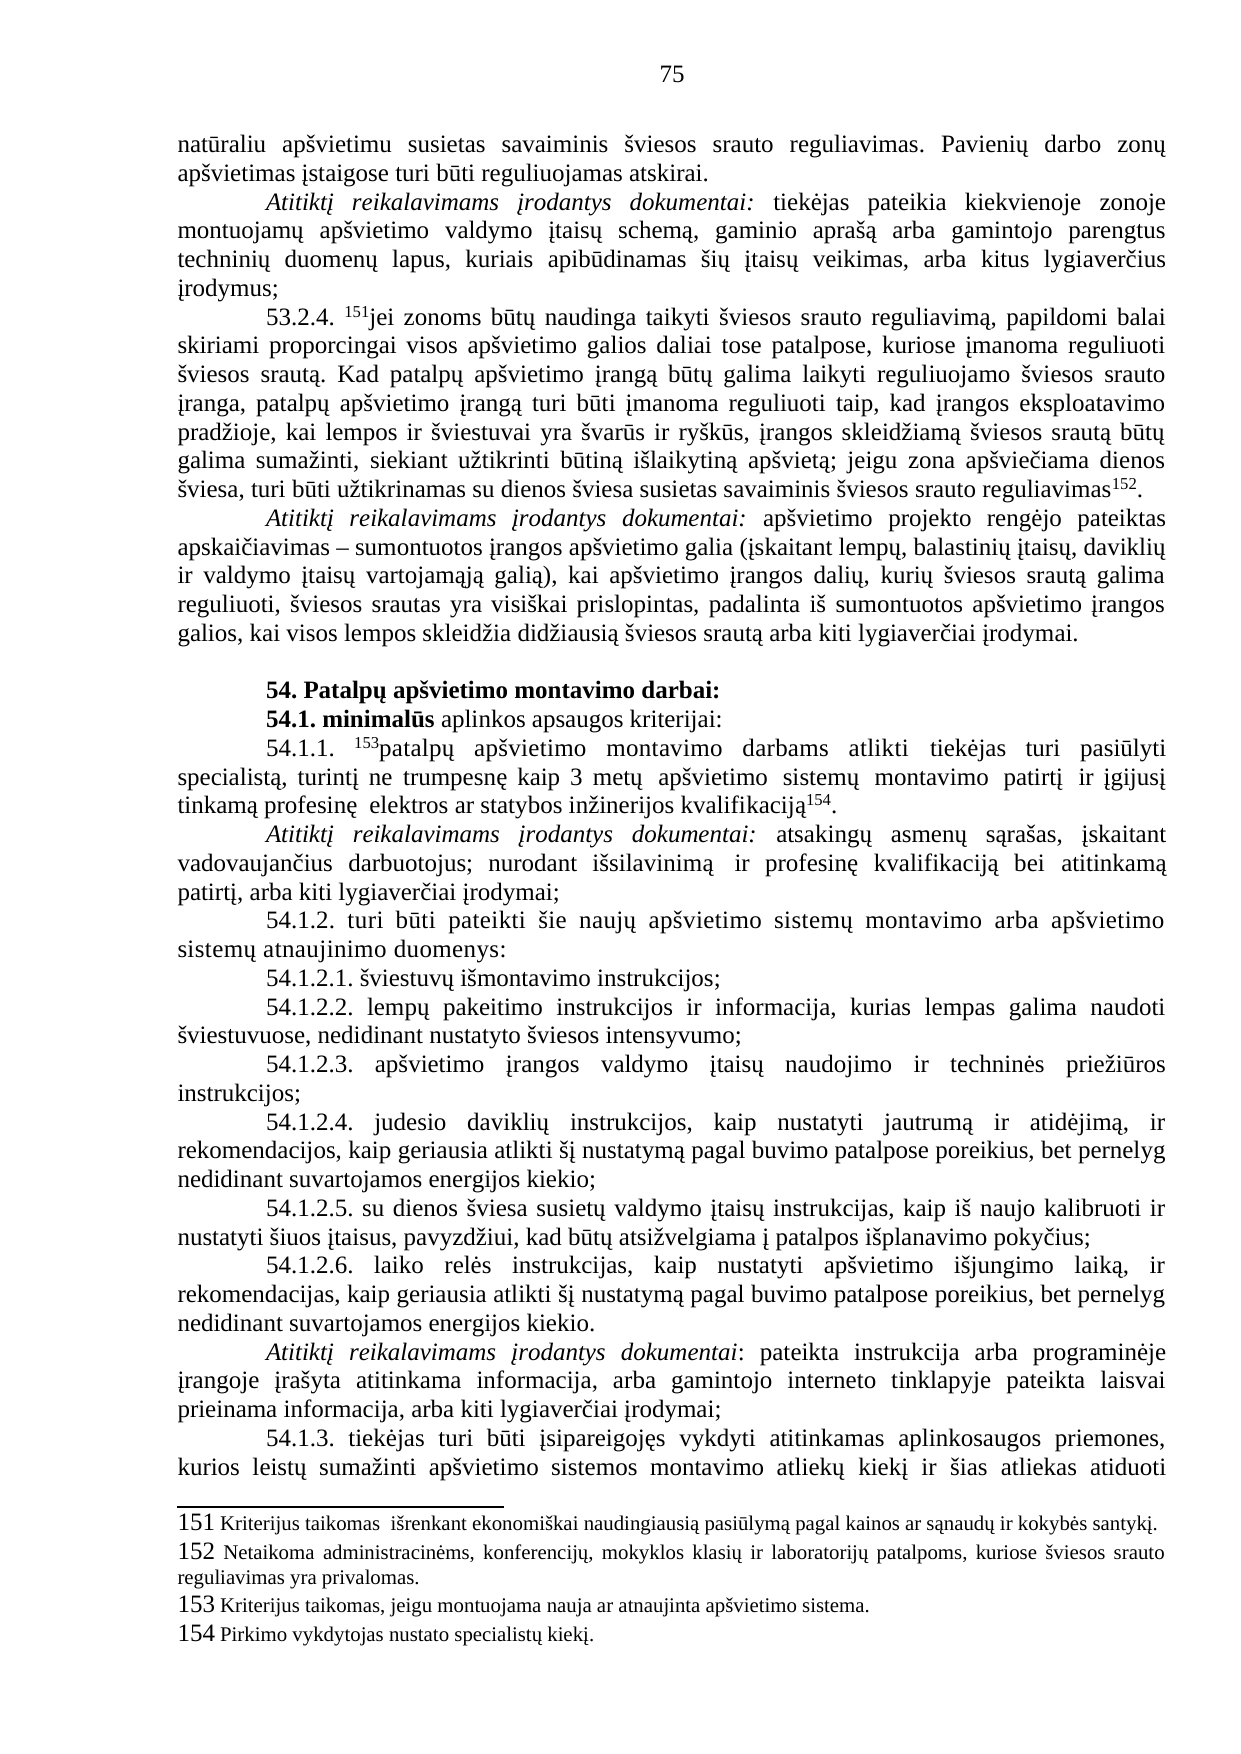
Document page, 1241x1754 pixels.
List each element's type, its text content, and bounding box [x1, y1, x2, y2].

text 54.1.2.2. lempų pakeitimo instrukcijos ir informacija, kurias lempas galima naudoti šviestuvuose, nedidinant nustatyto šviesos intensyvumo; [177, 992, 1166, 1049]
text 54.1.1. patalpų apšvietimo montavimo darbams atlikti tiekėjas turi pasiūlyti specialistą, turintį ne trumpesnę kaip 3 metų apšvietimo sistemų montavimo patirtį ir įgijusį tinkamą profesinę elektros ar statybos inžinerijos kvalifikaciją. [177, 733, 1166, 819]
text Atitiktį reikalavimams įrodantys dokumentai: tiekėjas pateikia kiekvienoje zonoje montuojamų apšvietimo valdymo įtaisų schemą, gaminio aprašą arba gamintojo parengtus techninių duomenų lapus, kuriais apibūdinamas šių įtaisų veikimas, arba kitus lygiaverčius įrodymus; [177, 187, 1166, 302]
text 53.2.4. jei zonoms būtų naudinga taikyti šviesos srauto reguliavimą, papildomi balai skiriami proporcingai visos apšvietimo galios daliai tose patalpose, kuriose įmanoma reguliuoti šviesos srautą. Kad patalpų apšvietimo įrangą būtų galima laikyti reguliuojamo šviesos srauto įranga, patalpų apšvietimo įrangą turi būti įmanoma reguliuoti taip, kad įrangos eksploatavimo pradžioje, kai lempos ir šviestuvai yra švarūs ir ryškūs, įrangos skleidžiamą šviesos srautą būtų galima sumažinti, siekiant užtikrinti būtiną išlaikytiną apšvietą; jeigu zona apšviečiama dienos šviesa, turi būti užtikrinamas su dienos šviesa susietas savaiminis šviesos srauto reguliavimas. [177, 302, 1166, 503]
text Atitiktį reikalavimams įrodantys dokumentai: apšvietimo projekto rengėjo pateiktas apskaičiavimas – sumontuotos įrangos apšvietimo galia (įskaitant lempų, balastinių įtaisų, daviklių ir valdymo įtaisų vartojamąją galią), kai apšvietimo įrangos dalių, kurių šviesos srautą galima reguliuoti, šviesos srautas yra visiškai prislopintas, padalinta iš sumontuotos apšvietimo įrangos galios, kai visos lempos skleidžia didžiausią šviesos srautą arba kiti lygiaverčiai įrodymai. [177, 503, 1166, 647]
text 54.1.2.1. šviestuvų išmontavimo instrukcijos; [266, 963, 1166, 992]
text 54.1.3. tiekėjas turi būti įsipareigojęs vykdyti atitinkamas aplinkosaugos priemones, kurios leistų sumažinti apšvietimo sistemos montavimo atliekų kiekį ir šias atliekas atiduoti [177, 1423, 1166, 1480]
subtitle 54. Patalpų apšvietimo montavimo darbai: [177, 675, 1166, 704]
text Netaikoma administracinėms, konferencijų, mokyklos klasių ir laboratorijų patalpoms, kuriose šviesos srauto reguliavimas yra privalomas. [177, 1536, 1166, 1589]
text Kriterijus taikomas, jeigu montuojama nauja ar atnaujinta apšvietimo sistema. [177, 1589, 1166, 1618]
text Pirkimo vykdytojas nustato specialistų kiekį. [177, 1618, 1166, 1646]
text 54.1.2.5. su dienos šviesa susietų valdymo įtaisų instrukcijas, kaip iš naujo kalibruoti ir nustatyti šiuos įtaisus, pavyzdžiui, kad būtų atsižvelgiama į patalpos išplanavimo pokyčius; [177, 1193, 1166, 1250]
text natūraliu apšvietimu susietas savaiminis šviesos srauto reguliavimas. Pavienių darbo zonų apšvietimas įstaigose turi būti reguliuojamas atskirai. [177, 129, 1166, 187]
text 54.1.2. turi būti pateikti šie naujų apšvietimo sistemų montavimo arba apšvietimo sistemų atnaujinimo duomenys: [177, 905, 1166, 963]
text 54.1.2.3. apšvietimo įrangos valdymo įtaisų naudojimo ir techninės priežiūros instrukcijos; [177, 1049, 1166, 1107]
text Kriterijus taikomas išrenkant ekonomiškai naudingiausią pasiūlymą pagal kainos ar sąnaudų ir kokybės santykį. [177, 1507, 1166, 1536]
text 54.1. minimalūs aplinkos apsaugos kriterijai: [177, 704, 1166, 733]
text Atitiktį reikalavimams įrodantys dokumentai: pateikta instrukcija arba programinėje įrangoje įrašyta atitinkama informacija, arba gamintojo interneto tinklapyje pateikta laisvai prieinama informacija, arba kiti lygiaverčiai įrodymai; [177, 1337, 1166, 1423]
text 54.1.2.4. judesio daviklių instrukcijos, kaip nustatyti jautrumą ir atidėjimą, ir rekomendacijos, kaip geriausia atlikti šį nustatymą pagal buvimo patalpose poreikius, bet pernelyg nedidinant suvartojamos energijos kiekio; [177, 1107, 1166, 1193]
text Atitiktį reikalavimams įrodantys dokumentai: atsakingų asmenų sąrašas, įskaitant vadovaujančius darbuotojus; nurodant išsilavinimą ir profesinę kvalifikaciją bei atitinkamą patirtį, arba kiti lygiaverčiai įrodymai; [177, 819, 1166, 905]
text 54.1.2.6. laiko relės instrukcijas, kaip nustatyti apšvietimo išjungimo laiką, ir rekomendacijas, kaip geriausia atlikti šį nustatymą pagal buvimo patalpose poreikius, bet pernelyg nedidinant suvartojamos energijos kiekio. [177, 1250, 1166, 1337]
